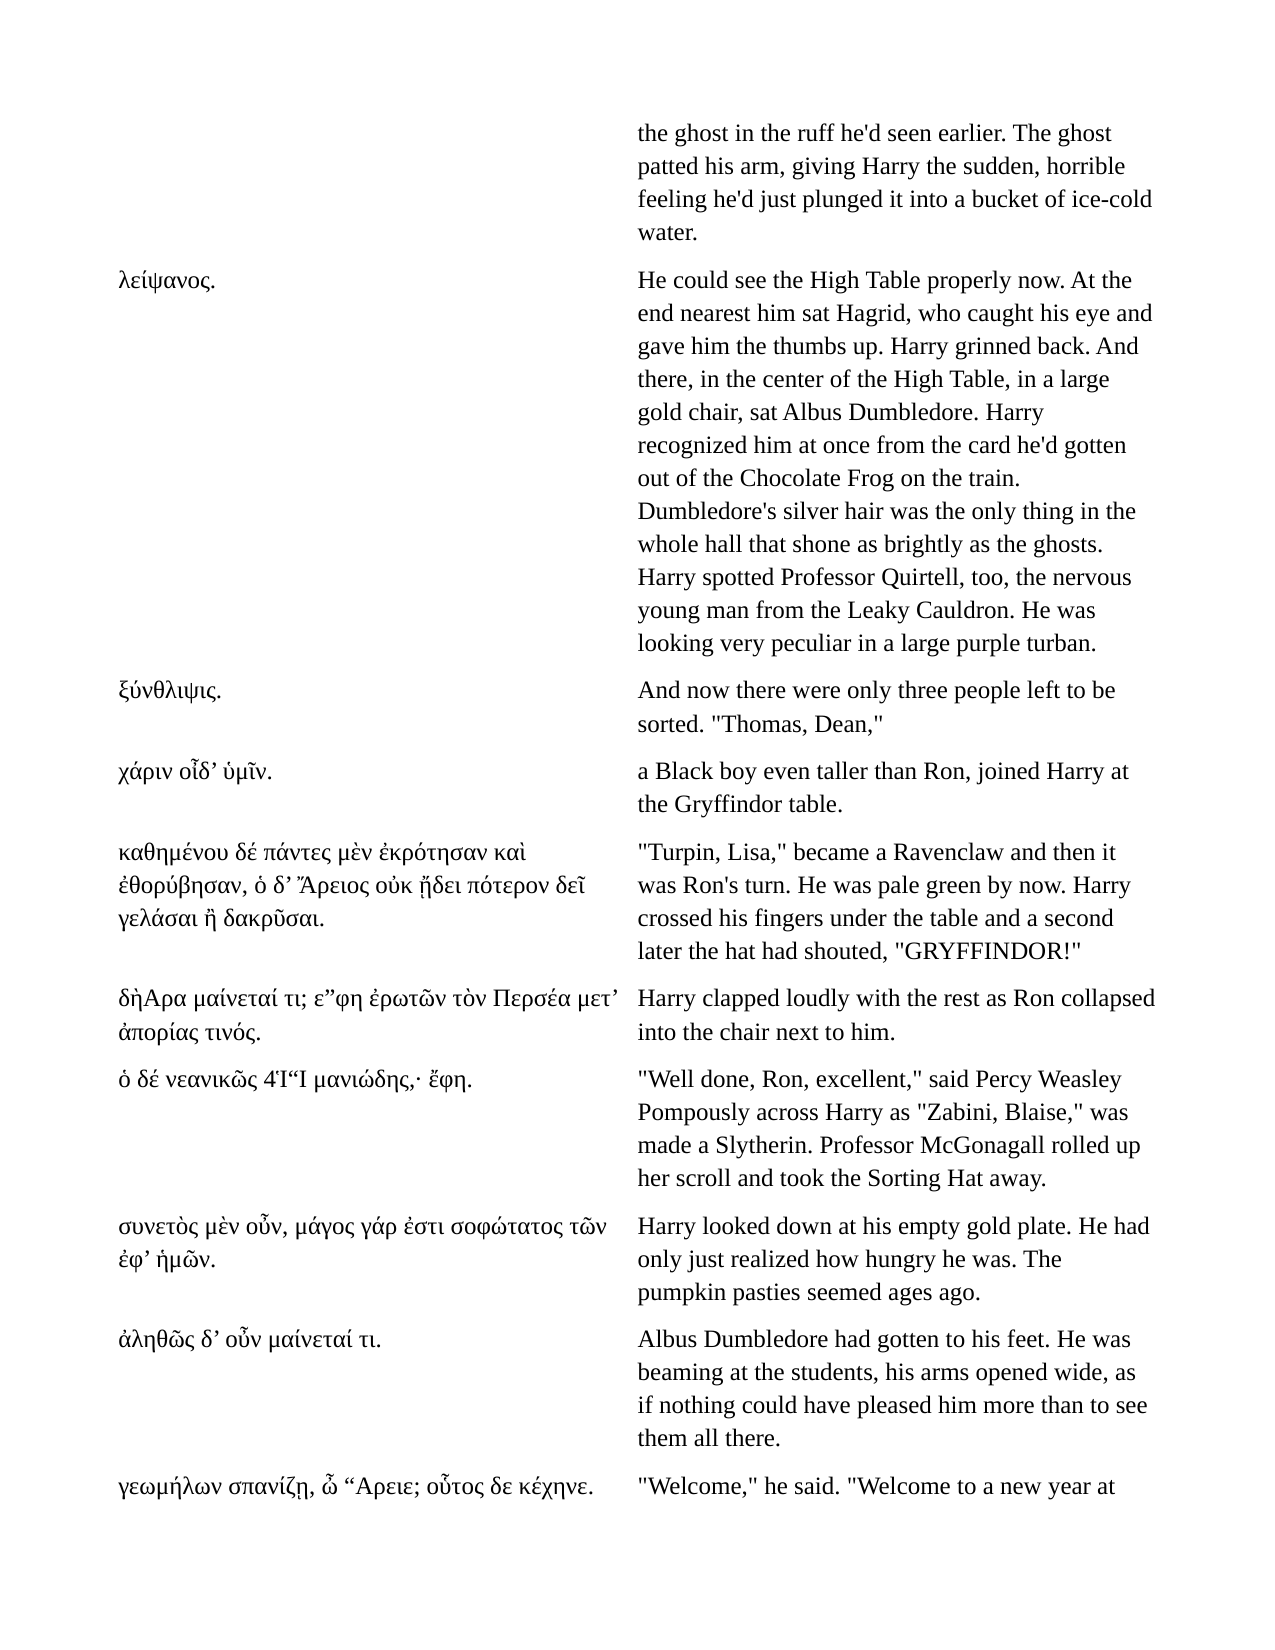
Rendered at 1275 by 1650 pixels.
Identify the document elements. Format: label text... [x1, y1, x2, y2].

table_cell Albus Dumbledore had gotten to his feet. He was beaming at the students, his arms opened wide, as if nothing could have pleased him more than to see them all there. [638, 1325, 1157, 1471]
table_cell ξύνθλιψις. [118, 676, 637, 756]
table_cell [118, 118, 637, 265]
table_cell γεωμήλων σπανίζῃ, ὦ “Αρειε; οὗτος δε κέχηνε. [118, 1471, 637, 1519]
table_cell "Turpin, Lisa," became a Ravenclaw and then it was Ron's turn. He was pale green by now. Harry crossed his fingers under the table and a second later the hat had shouted, "GRYFFINDOR!" [638, 837, 1157, 983]
table_cell He could see the High Table properly now. At the end nearest him sat Hagrid, who caught his eye and gave him the thumbs up. Harry grinned back. And there, in the center of the High Table, in a large gold chair, sat Albus Dumbledore. Harry recognized him at once from the card he'd gotten out of the Chocolate Frog on the train. Dumbledore's silver hair was the only thing in the whole hall that shone as brightly as the ghosts. Harry spotted Professor Quirtell, too, the nervous young man from the Leaky Cauldron. He was looking very peculiar in a large purple turban. [638, 265, 1157, 676]
table_cell "Well done, Ron, excellent," said Percy Weasley Pompously across Harry as "Zabini, Blaise," was made a Slytherin. Professor McGonagall rolled up her scroll and took the Sorting Hat away. [638, 1064, 1157, 1211]
table_cell And now there were only three people left to be sorted. "Thomas, Dean," [638, 676, 1157, 756]
table_cell χάριν οἶδ’ ὑμῖν. [118, 756, 637, 837]
table_cell Harry clapped loudly with the rest as Ron collapsed into the chair next to him. [638, 984, 1157, 1064]
table_cell a Black boy even taller than Ron, joined Harry at the Gryffindor table. [638, 756, 1157, 837]
table_cell "Welcome," he said. "Welcome to a new year at [638, 1471, 1157, 1519]
table_cell δὴΑρα μαίνεταί τι; ε”φη ἐρωτῶν τὸν Περσέα μετ’ ἀπορίας τινός. [118, 984, 637, 1064]
table_cell ἀληθῶς δ’ οὖν μαίνεταί τι. [118, 1325, 637, 1471]
table_cell συνετὸς μὲν οὖν, μάγος γάρ ἐστι σοφώτατος τῶν ἐφ’ ἡμῶν. [118, 1211, 637, 1324]
table_cell the ghost in the ruff he'd seen earlier. The ghost patted his arm, giving Harry the sudden, horrible feeling he'd just plunged it into a bucket of ice-cold water. [638, 118, 1157, 265]
table_cell Harry looked down at his empty gold plate. He had only just realized how hungry he was. The pumpkin pasties seemed ages ago. [638, 1211, 1157, 1324]
table_cell καθημένου δέ πάντες μὲν ἐκρότησαν καὶ ἐθορύβησαν, ὁ δ’ Ἄρειος οὐκ ᾔδει πότερον δεῖ γελάσαι ἢ δακρῦσαι. [118, 837, 637, 983]
table_cell λείψανος. [118, 265, 637, 676]
table_cell ὁ δέ νεανικῶς 4Ἱ“Ι μανιώδης,· ἔφη. [118, 1064, 637, 1211]
